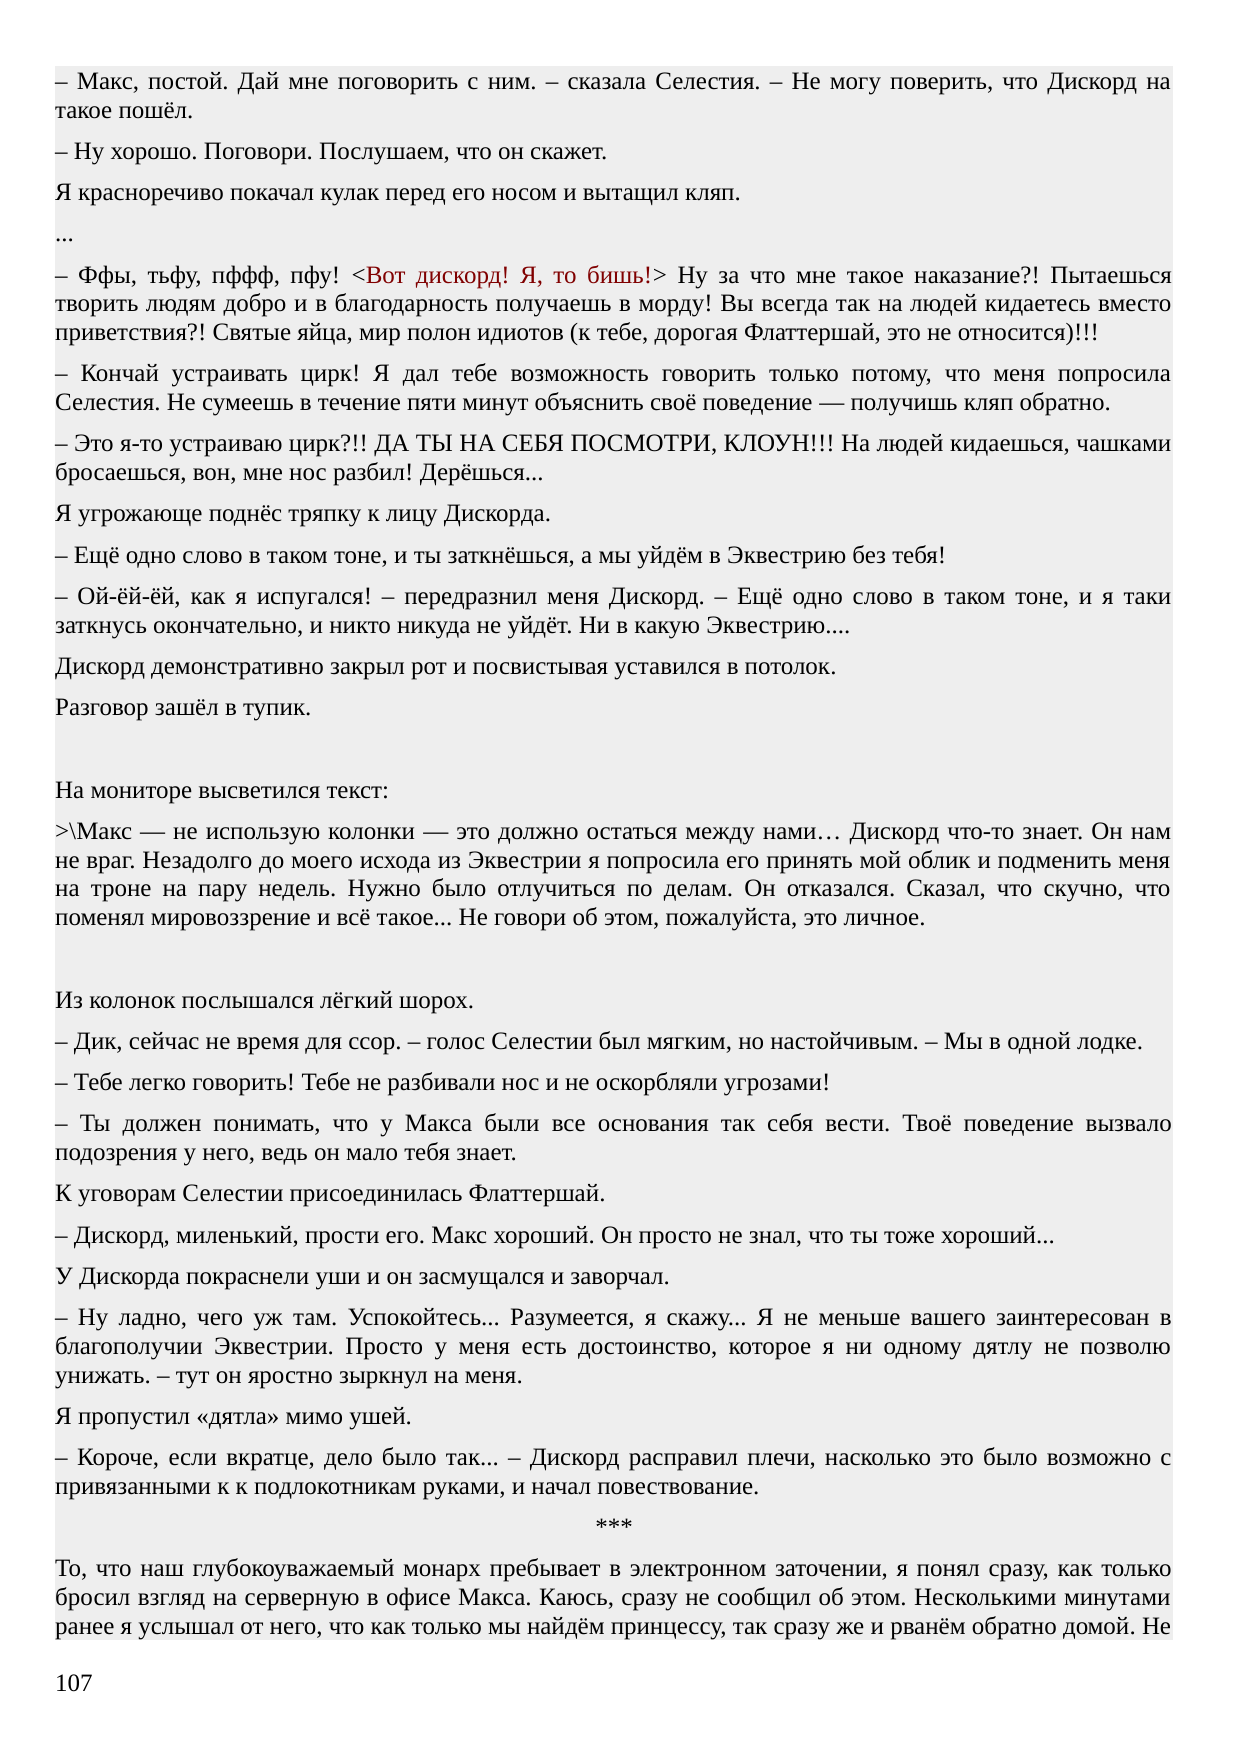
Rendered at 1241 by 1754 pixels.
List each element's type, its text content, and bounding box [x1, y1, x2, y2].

text ... [55, 218, 1173, 247]
text – Ну хорошо. Поговори. Послушаем, что он скажет. [55, 136, 1173, 165]
text – Ещё одно слово в таком тоне, и ты заткнёшься, а мы уйдём в Эквестрию без тебя! [55, 540, 1173, 568]
text К уговорам Селестии присоединилась Флаттершай. [55, 1178, 1173, 1207]
text – Тебе легко говорить! Тебе не разбивали нос и не оскорбляли угрозами! [55, 1067, 1173, 1096]
text – Ты должен понимать, что у Макса были все основания так себя вести. Твоё поведение вызвало подозрения у него, ведь он мало тебя знает. [55, 1108, 1173, 1166]
text Я пропустил «дятла» мимо ушей. [55, 1401, 1173, 1430]
text Дискорд демонстративно закрыл рот и посвистывая уставился в потолок. [55, 651, 1173, 680]
text Из колонок послышался лёгкий шорох. [55, 985, 1173, 1013]
text – Кончай устраивать цирк! Я дал тебе возможность говорить только потому, что меня попросила Селестия. Не сумеешь в течение пяти минут объяснить своё поведение — получишь кляп обратно. [55, 358, 1173, 416]
text – Макс, постой. Дай мне поговорить с ним. – сказала Селестия. – Не могу поверить, что Дискорд на такое пошёл. [55, 66, 1173, 123]
text – Ну ладно, чего уж там. Успокойтесь... Разумеется, я скажу... Я не меньше вашего заинтересован в благополучии Эквестрии. Просто у меня есть достоинство, которое я ни одному дятлу не позволю унижать. – тут он яростно зыркнул на меня. [55, 1302, 1173, 1388]
text – Короче, если вкратце, дело было так... – Дискорд расправил плечи, насколько это было возможно с привязанными к к подлокотникам руками, и начал повествование. [55, 1442, 1173, 1500]
text Я угрожающе поднёс тряпку к лицу Дискорда. [55, 498, 1173, 527]
text У Дискорда покраснели уши и он засмущался и заворчал. [55, 1261, 1173, 1290]
text Разговор зашёл в тупик. [55, 692, 1173, 721]
text – Это я-то устраиваю цирк?!! ДА ТЫ НА СЕБЯ ПОСМОТРИ, КЛОУН!!! На людей кидаешься, чашками бросаешься, вон, мне нос разбил! Дерёшься... [55, 428, 1173, 486]
text – Ой-ёй-ёй, как я испугался! – передразнил меня Дискорд. – Ещё одно слово в таком тоне, и я таки заткнусь окончательно, и никто никуда не уйдёт. Ни в какую Эквестрию.... [55, 581, 1173, 638]
text На мониторе высветился текст: [55, 775, 1173, 803]
text – Дик, сейчас не время для ссор. – голос Селестии был мягким, но настойчивым. – Мы в одной лодке. [55, 1026, 1173, 1055]
text – Ффы, тьфу, пффф, пфу! <Вот дискорд! Я, то бишь!> Ну за что мне такое наказание?! Пытаешься творить людям добро и в благодарность получаешь в морду! Вы всегда так на людей кидаетесь вместо приветствия?! Святые яйца, мир полон идиотов (к тебе, дорогая Флаттершай, это не относится)!!! [55, 260, 1173, 346]
text *** [55, 1512, 1173, 1541]
text >\Макс — не использую колонки — это должно остаться между нами… Дискорд что-то знает. Он нам не враг. Незадолго до моего исхода из Эквестрии я попросила его принять мой облик и подменить меня на троне на пару недель. Нужно было отлучиться по делам. Он отказался. Сказал, что скучно, что поменял мировоззрение и всё такое... Не говори об этом, пожалуйста, это личное. [55, 816, 1173, 931]
text Я красноречиво покачал кулак перед его носом и вытащил кляп. [55, 177, 1173, 206]
text То, что наш глубокоуважаемый монарх пребывает в электронном заточении, я понял сразу, как только бросил взгляд на серверную в офисе Макса. Каюсь, сразу не сообщил об этом. Несколькими минутами ранее я услышал от него, что как только мы найдём принцессу, так сразу же и рванём обратно домой. Не [55, 1553, 1173, 1640]
text – Дискорд, миленький, прости его. Макс хороший. Он просто не знал, что ты тоже хороший... [55, 1220, 1173, 1248]
